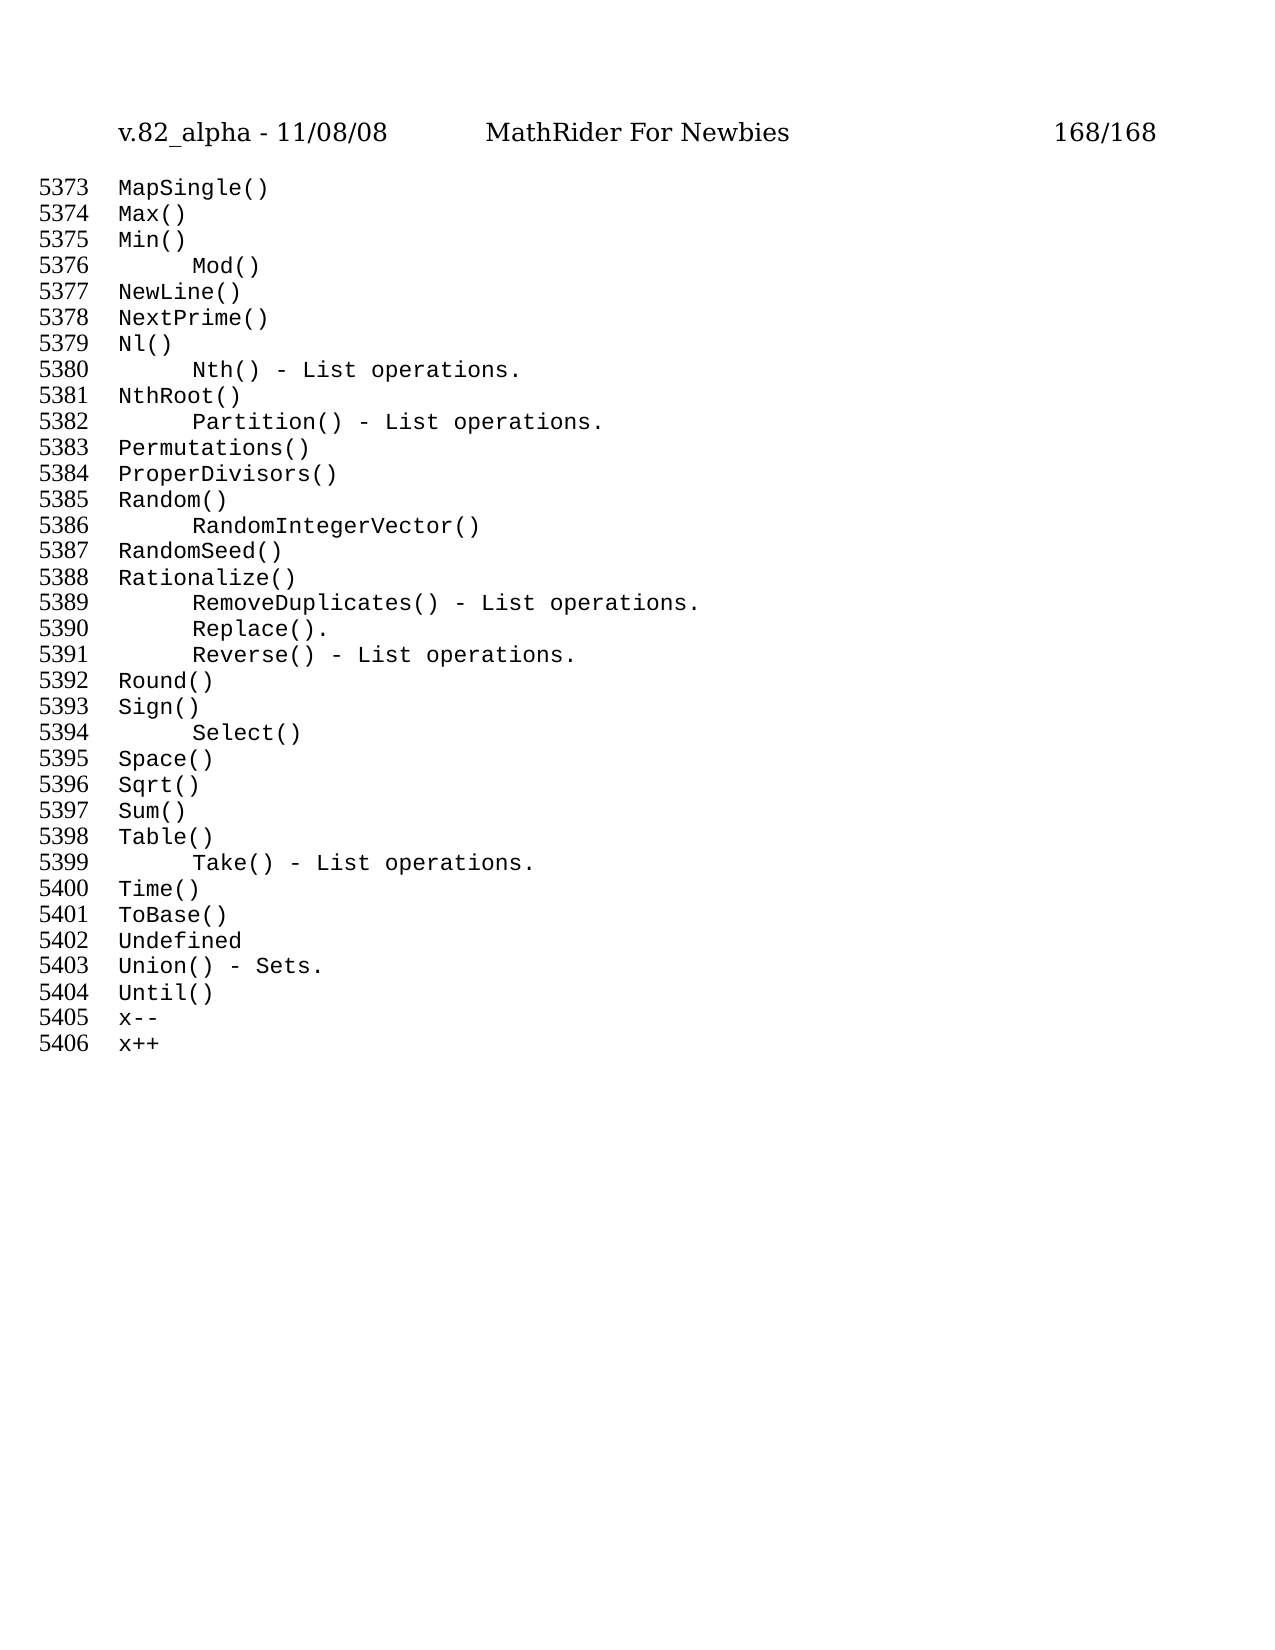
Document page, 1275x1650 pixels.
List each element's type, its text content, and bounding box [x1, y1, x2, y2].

text Reverse() - List operations. [118, 644, 1157, 669]
text RandomIntegerVector() [118, 514, 1157, 540]
text Mod() [118, 254, 1157, 281]
text Min() [118, 229, 1157, 254]
text ProperDivisors() [118, 462, 1157, 488]
text MapSingle() [118, 177, 1157, 203]
text Take() - List operations. [118, 851, 1157, 877]
text Undefined [118, 929, 1157, 955]
text Nth() - List operations. [118, 358, 1157, 384]
text Sum() [118, 799, 1157, 825]
text x++ [118, 1033, 1157, 1059]
text Round() [118, 669, 1157, 696]
text Space() [118, 747, 1157, 773]
text Partition() - List operations. [118, 410, 1157, 436]
text Nl() [118, 332, 1157, 358]
text Max() [118, 203, 1157, 229]
text Until() [118, 981, 1157, 1007]
text RandomSeed() [118, 540, 1157, 566]
text Select() [118, 721, 1157, 747]
text NthRoot() [118, 384, 1157, 410]
text NextPrime() [118, 306, 1157, 332]
text x-- [118, 1007, 1157, 1033]
text Time() [118, 877, 1157, 903]
text Replace(). [118, 618, 1157, 644]
text Random() [118, 488, 1157, 514]
text Rationalize() [118, 566, 1157, 592]
text RemoveDuplicates() - List operations. [118, 592, 1157, 618]
text ToBase() [118, 903, 1157, 929]
text Sign() [118, 696, 1157, 721]
text Permutations() [118, 436, 1157, 462]
text Sqrt() [118, 773, 1157, 799]
text NewLine() [118, 281, 1157, 306]
text Union() - Sets. [118, 955, 1157, 981]
text Table() [118, 825, 1157, 851]
